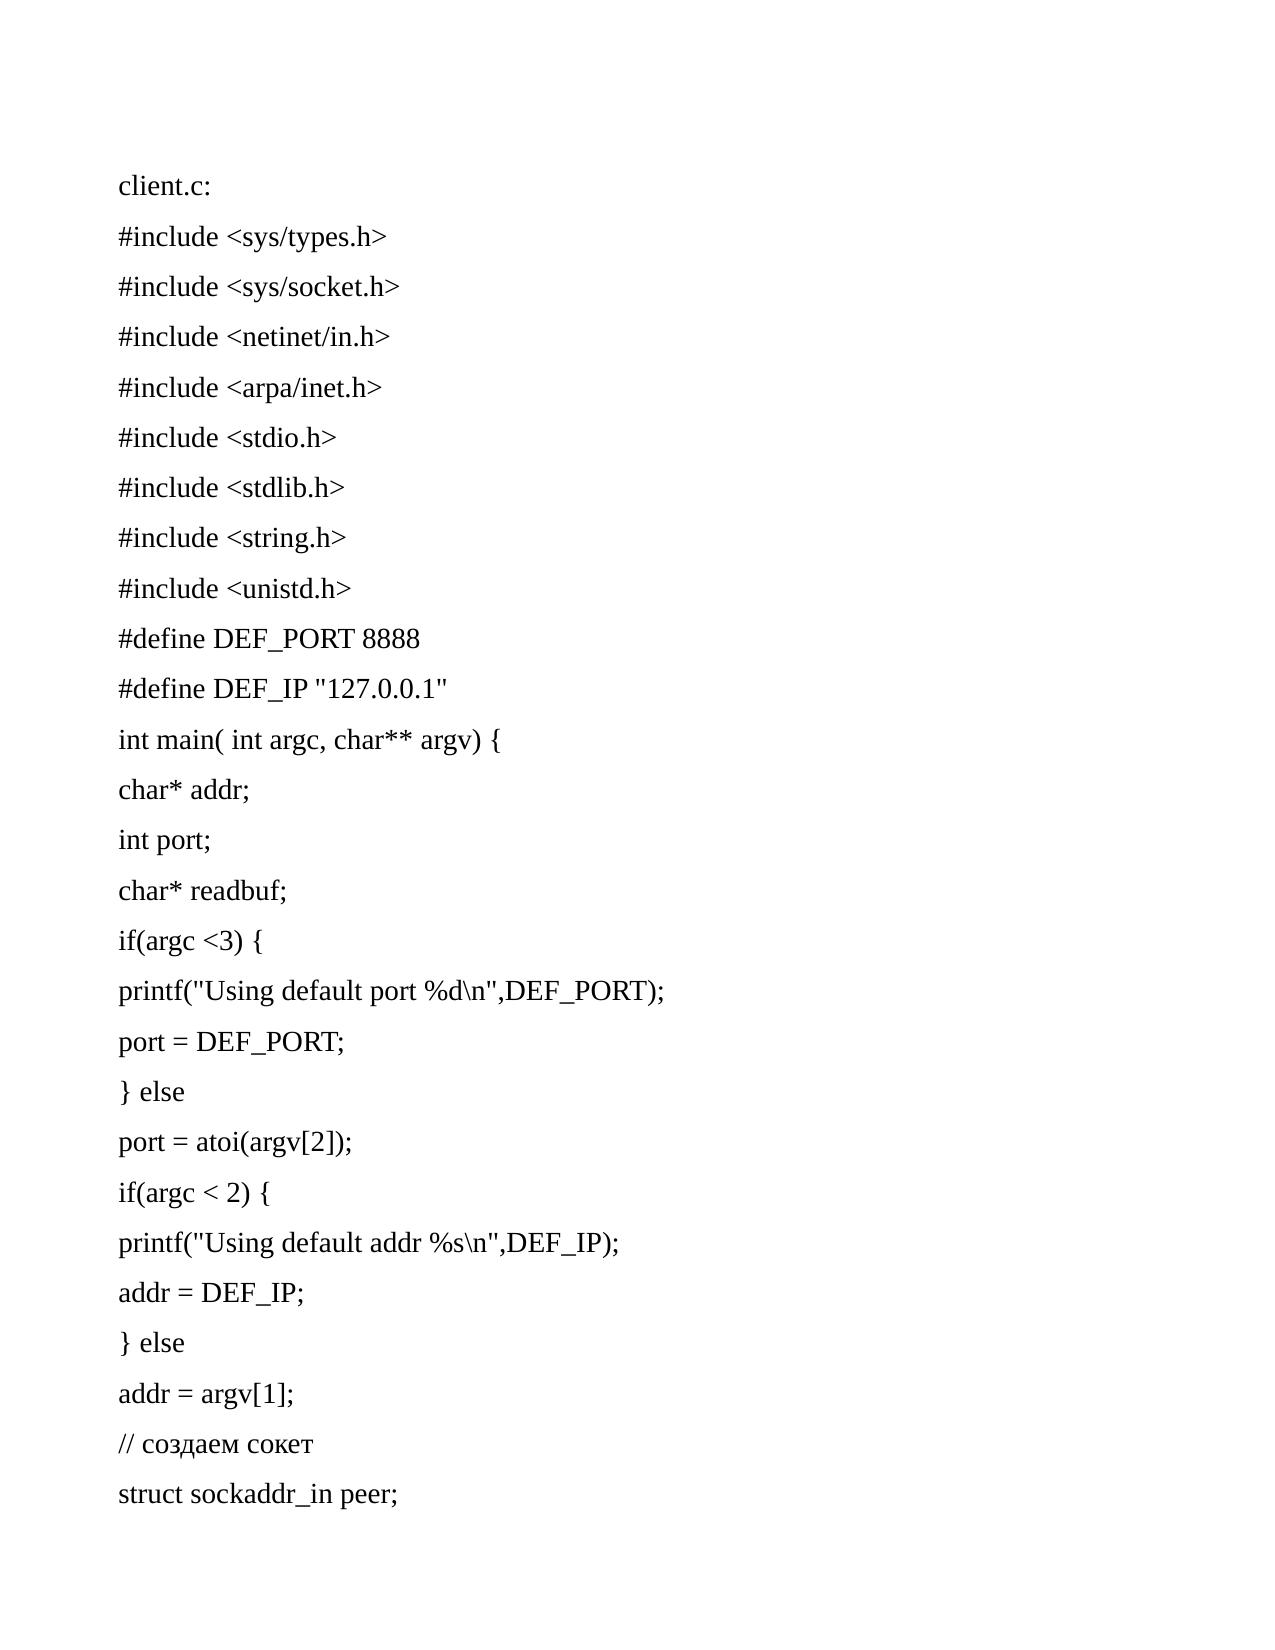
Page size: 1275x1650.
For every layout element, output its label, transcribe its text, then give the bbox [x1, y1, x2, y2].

text #include <unistd.h> [118, 571, 1157, 604]
text #include <stdio.h> [118, 420, 1157, 453]
text struct sockaddr_in peer; [118, 1477, 1157, 1510]
text if(argc <3) { [118, 923, 1157, 957]
text char* readbuf; [118, 873, 1157, 906]
text client.c: [118, 168, 1157, 202]
text // создаем сокет [118, 1426, 1157, 1460]
text addr = DEF_IP; [118, 1275, 1157, 1309]
text port = atoi(argv[2]); [118, 1124, 1157, 1158]
text #include <sys/types.h> [118, 219, 1157, 252]
text printf("Using default port %d\n",DEF_PORT); [118, 973, 1157, 1007]
text #include <sys/socket.h> [118, 269, 1157, 303]
text #define DEF_IP "127.0.0.1" [118, 672, 1157, 705]
text if(argc < 2) { [118, 1175, 1157, 1208]
text int port; [118, 822, 1157, 856]
text #include <string.h> [118, 521, 1157, 554]
text #include <stdlib.h> [118, 470, 1157, 504]
text port = DEF_PORT; [118, 1024, 1157, 1057]
text } else [118, 1326, 1157, 1359]
text printf("Using default addr %s\n",DEF_IP); [118, 1225, 1157, 1258]
text #include <netinet/in.h> [118, 319, 1157, 353]
text #include <arpa/inet.h> [118, 370, 1157, 403]
text int main( int argc, char** argv) { [118, 722, 1157, 755]
text } else [118, 1074, 1157, 1108]
text #define DEF_PORT 8888 [118, 621, 1157, 655]
text char* addr; [118, 772, 1157, 806]
text addr = argv[1]; [118, 1376, 1157, 1409]
